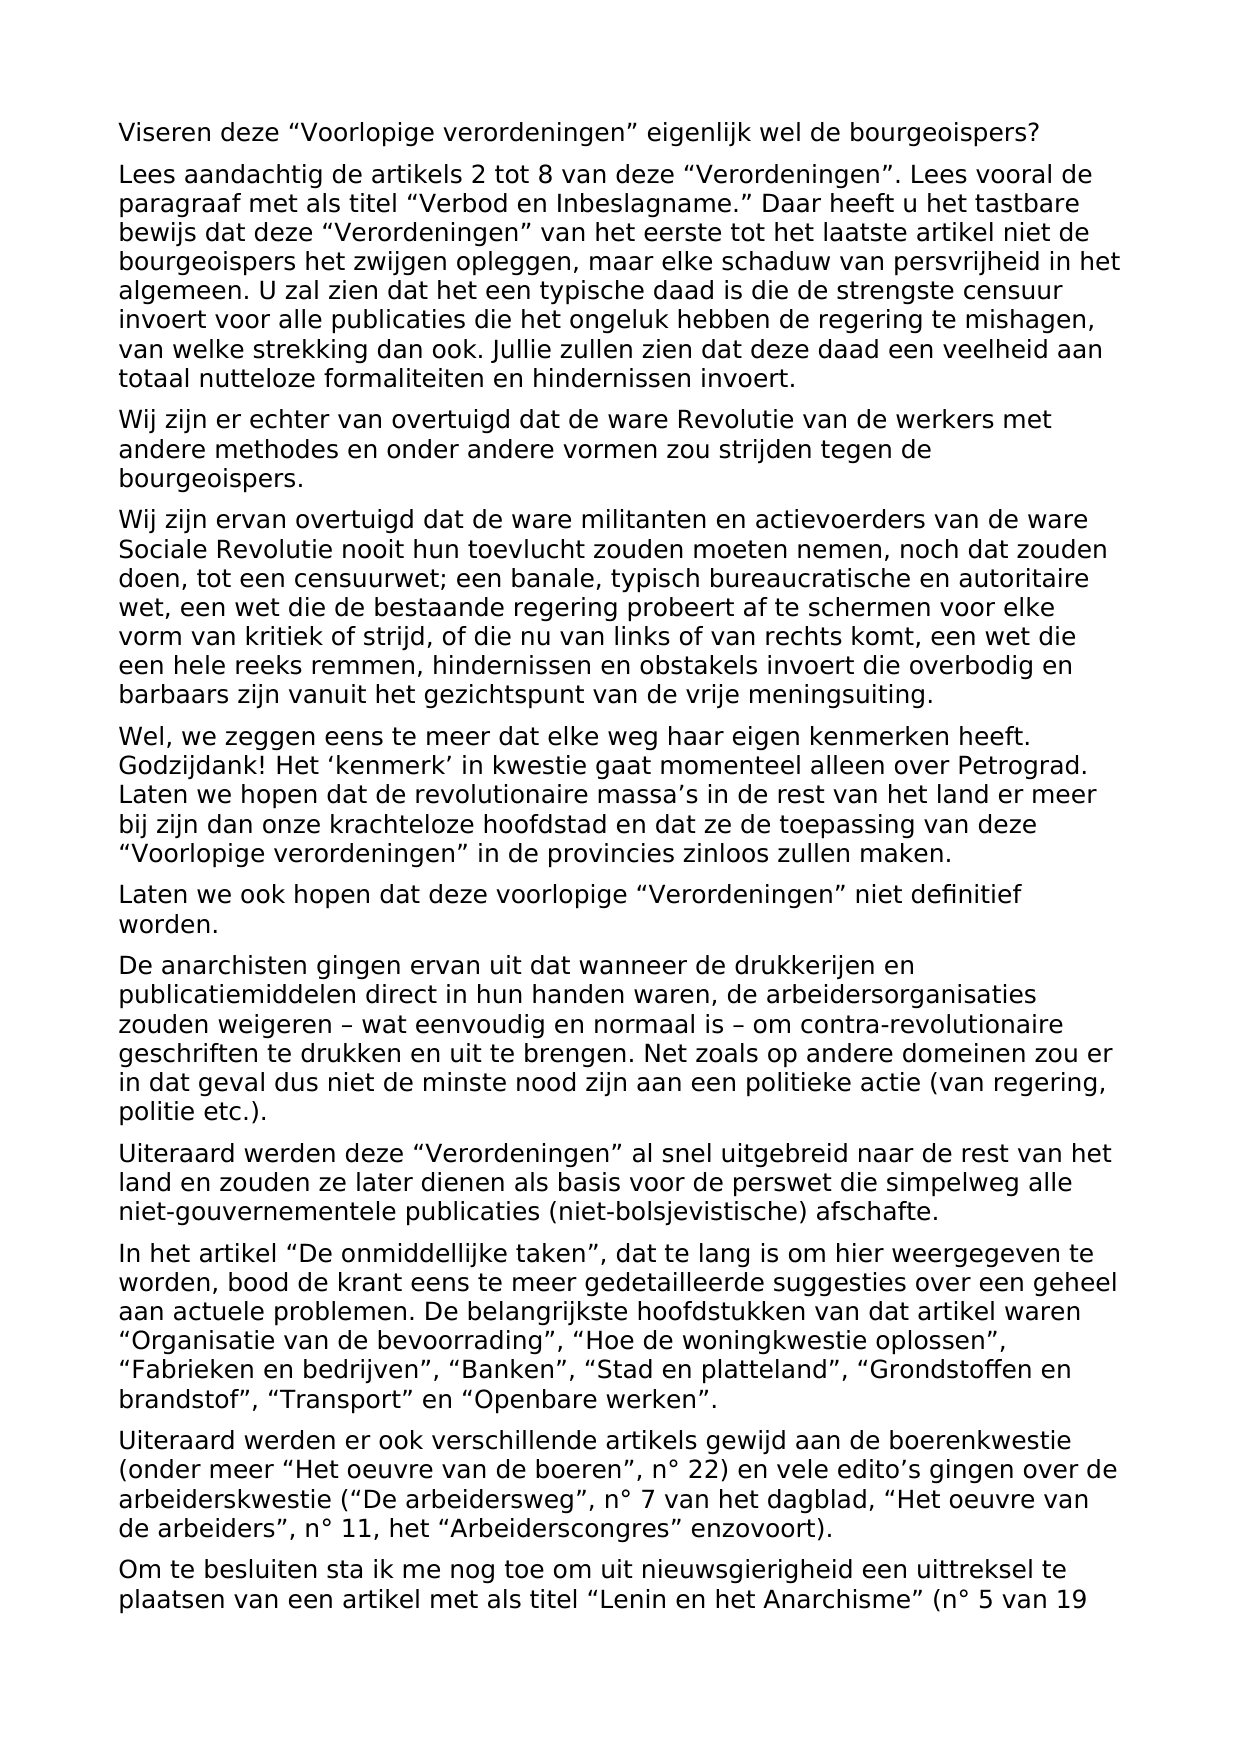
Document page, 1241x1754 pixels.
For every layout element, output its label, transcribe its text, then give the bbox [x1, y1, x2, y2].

text Om te besluiten sta ik me nog toe om uit nieuwsgierigheid een uittreksel te plaatsen van een artikel met als titel “Lenin en het Anarchisme” (n° 5 van 19 [118, 1556, 1122, 1614]
text In het artikel “De onmiddellijke taken”, dat te lang is om hier weergegeven te worden, bood de krant eens te meer gedetailleerde suggesties over een geheel aan actuele problemen. De belangrijkste hoofdstukken van dat artikel waren “Organisatie van de bevoorrading”, “Hoe de woningkwestie oplossen”, “Fabrieken en bedrijven”, “Banken”, “Stad en platteland”, “Grondstoffen en brandstof”, “Transport” en “Openbare werken”. [118, 1239, 1122, 1414]
text Uiteraard werden er ook verschillende artikels gewijd aan de boerenkwestie (onder meer “Het oeuvre van de boeren”, n° 22) en vele edito’s gingen over de arbeiderskwestie (“De arbeidersweg”, n° 7 van het dagblad, “Het oeuvre van de arbeiders”, n° 11, het “Arbeiderscongres” enzovoort). [118, 1426, 1122, 1543]
text Wij zijn er echter van overtuigd dat de ware Revolutie van de werkers met andere methodes en onder andere vormen zou strijden tegen de bourgeoispers. [118, 406, 1122, 493]
text Uiteraard werden deze “Verordeningen” al snel uitgebreid naar de rest van het land en zouden ze later dienen als basis voor de perswet die simpelweg alle niet-gouvernementele publicaties (niet-bolsjevistische) afschafte. [118, 1139, 1122, 1226]
text Lees aandachtig de artikels 2 tot 8 van deze “Verordeningen”. Lees vooral de paragraaf met als titel “Verbod en Inbeslagname.” Daar heeft u het tastbare bewijs dat deze “Verordeningen” van het eerste tot het laatste artikel niet de bourgeoispers het zwijgen opleggen, maar elke schaduw van persvrijheid in het algemeen. U zal zien dat het een typische daad is die de strengste censuur invoert voor alle publicaties die het ongeluk hebben de regering te mishagen, van welke strekking dan ook. Jullie zullen zien dat deze daad een veelheid aan totaal nutteloze formaliteiten en hindernissen invoert. [118, 160, 1122, 393]
text Laten we ook hopen dat deze voorlopige “Verordeningen” niet definitief worden. [118, 881, 1122, 939]
text Viseren deze “Voorlopige verordeningen” eigenlijk wel de bourgeoispers? [118, 118, 1122, 147]
text De anarchisten gingen ervan uit dat wanneer de drukkerijen en publicatiemiddelen direct in hun handen waren, de arbeidersorganisaties zouden weigeren – wat eenvoudig en normaal is – om contra-revolutionaire geschriften te drukken en uit te brengen. Net zoals op andere domeinen zou er in dat geval dus niet de minste nood zijn aan een politieke actie (van regering, politie etc.). [118, 951, 1122, 1126]
text Wel, we zeggen eens te meer dat elke weg haar eigen kenmerken heeft. Godzijdank! Het ‘kenmerk’ in kwestie gaat momenteel alleen over Petrograd. Laten we hopen dat de revolutionaire massa’s in de rest van het land er meer bij zijn dan onze krachteloze hoofdstad en dat ze de toepassing van deze “Voorlopige verordeningen” in de provincies zinloos zullen maken. [118, 722, 1122, 868]
text Wij zijn ervan overtuigd dat de ware militanten en actievoerders van de ware Sociale Revolutie nooit hun toevlucht zouden moeten nemen, noch dat zouden doen, tot een censuurwet; een banale, typisch bureaucratische en autoritaire wet, een wet die de bestaande regering probeert af te schermen voor elke vorm van kritiek of strijd, of die nu van links of van rechts komt, een wet die een hele reeks remmen, hindernissen en obstakels invoert die overbodig en barbaars zijn vanuit het gezichtspunt van de vrije meningsuiting. [118, 506, 1122, 710]
